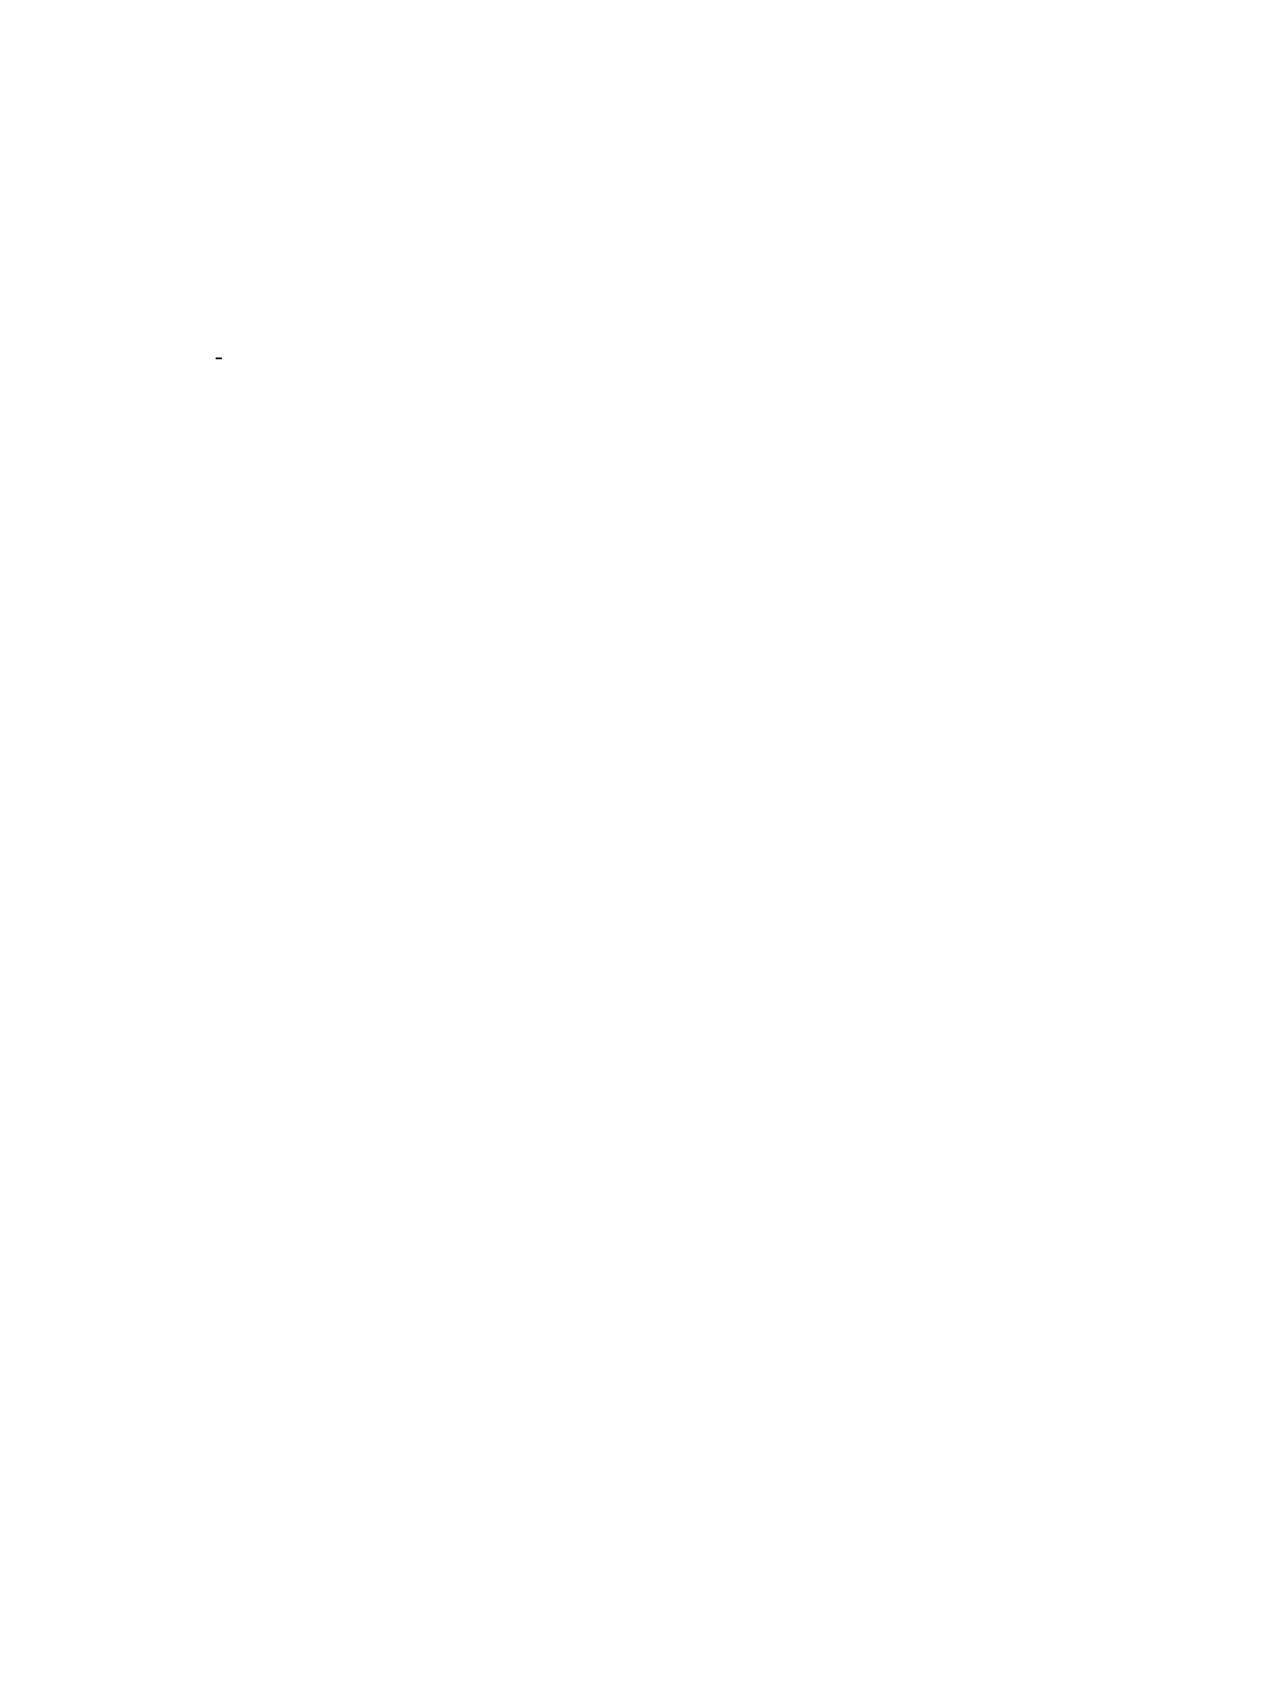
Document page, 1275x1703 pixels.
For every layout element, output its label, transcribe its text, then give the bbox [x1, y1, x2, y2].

text - [214, 342, 1102, 369]
